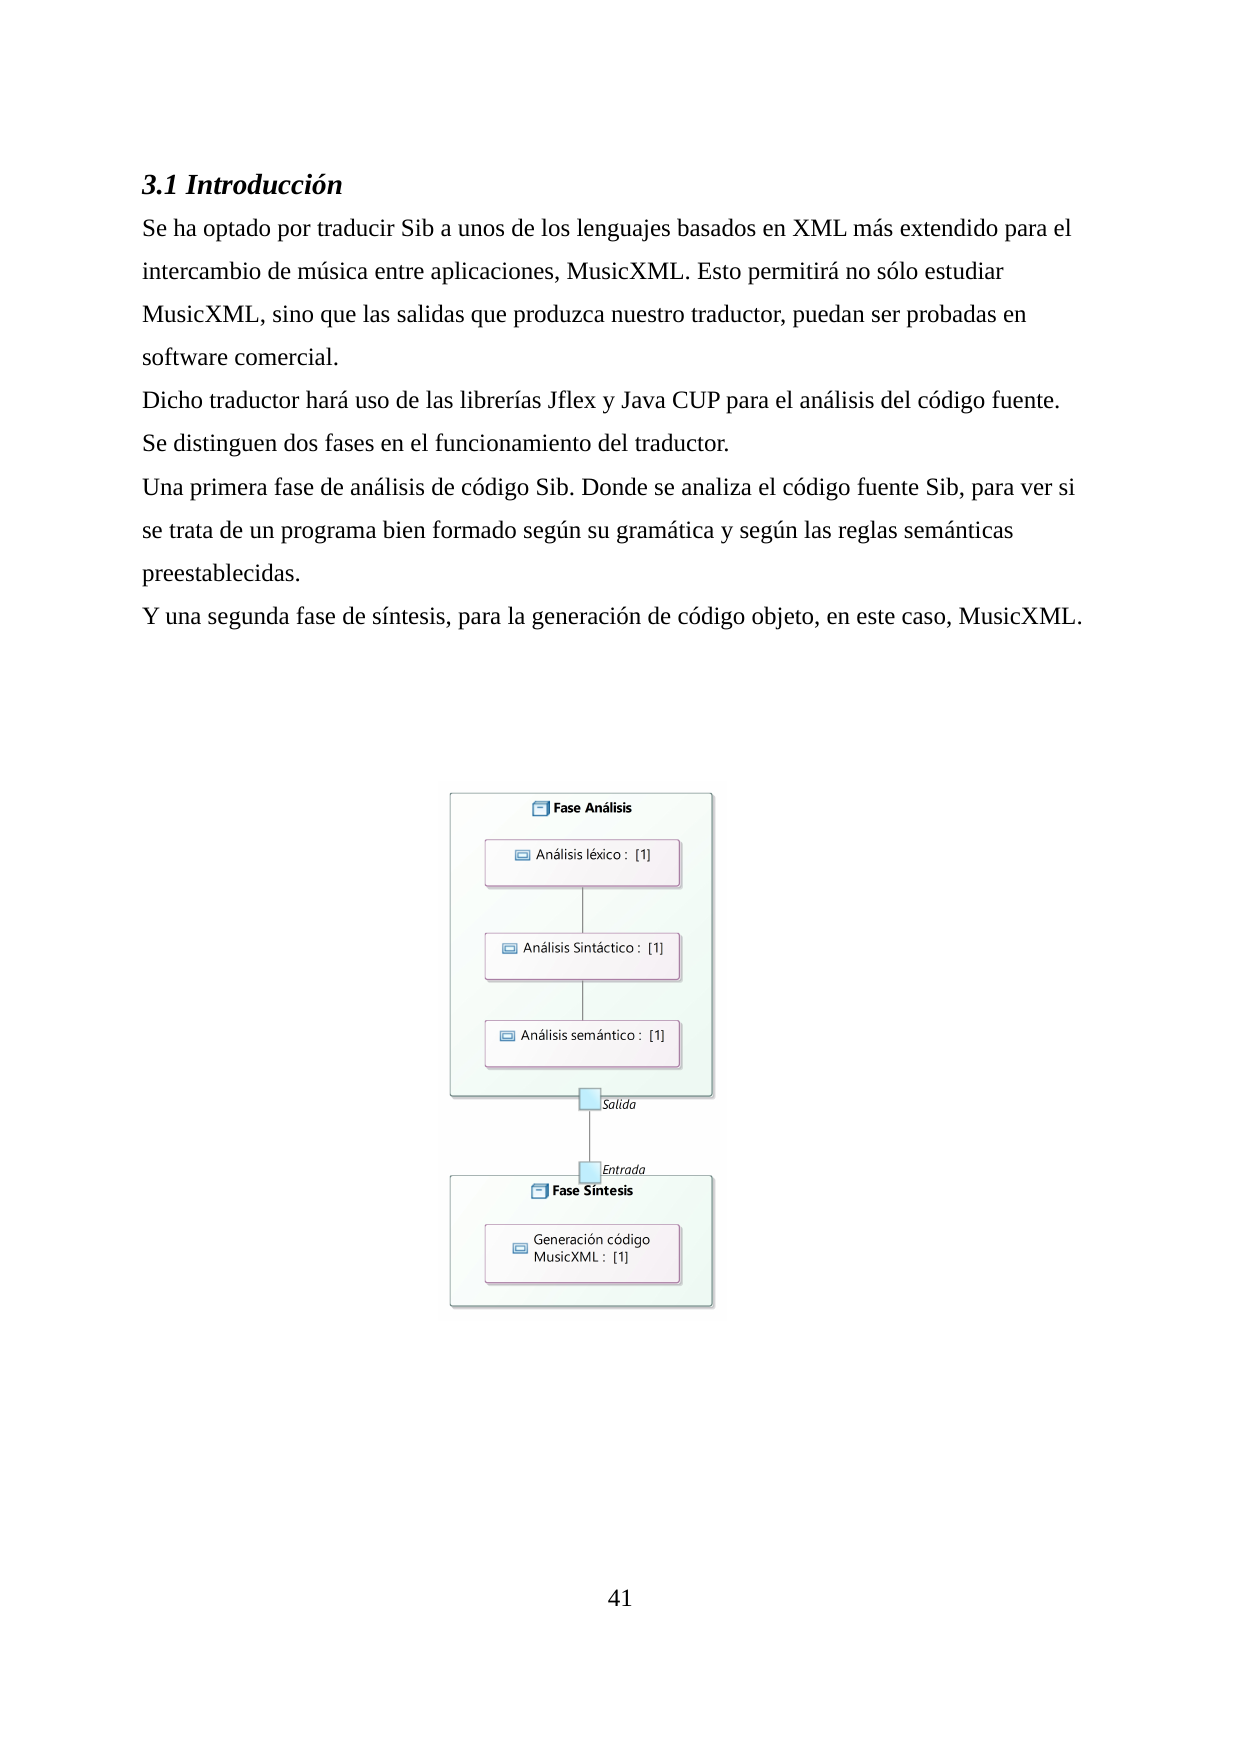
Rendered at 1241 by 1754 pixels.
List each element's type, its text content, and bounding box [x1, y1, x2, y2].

text Y una segunda fase de síntesis, para la generación de código objeto, en este caso, MusicXML. [142, 601, 1098, 630]
text Se ha optado por traducir Sib a unos de los lenguajes basados en XML más extendido para el intercambio de música entre aplicaciones, MusicXML. Esto permitirá no sólo estudiar MusicXML, sino que las salidas que produzca nuestro traductor, puedan ser probadas en software comercial. [142, 213, 1098, 371]
text Una primera fase de análisis de código Sib. Donde se analiza el código fuente Sib, para ver si se trata de un programa bien formado según su gramática y según las reglas semánticas preestablecidas. [142, 472, 1098, 587]
subtitle 3.1 Introducción [142, 167, 1098, 200]
text Dicho traductor hará uso de las librerías Jflex y Java CUP para el análisis del código fuente. [142, 385, 1098, 414]
picture [438, 781, 727, 1321]
text Se distinguen dos fases en el funcionamiento del traductor. [142, 428, 1098, 457]
